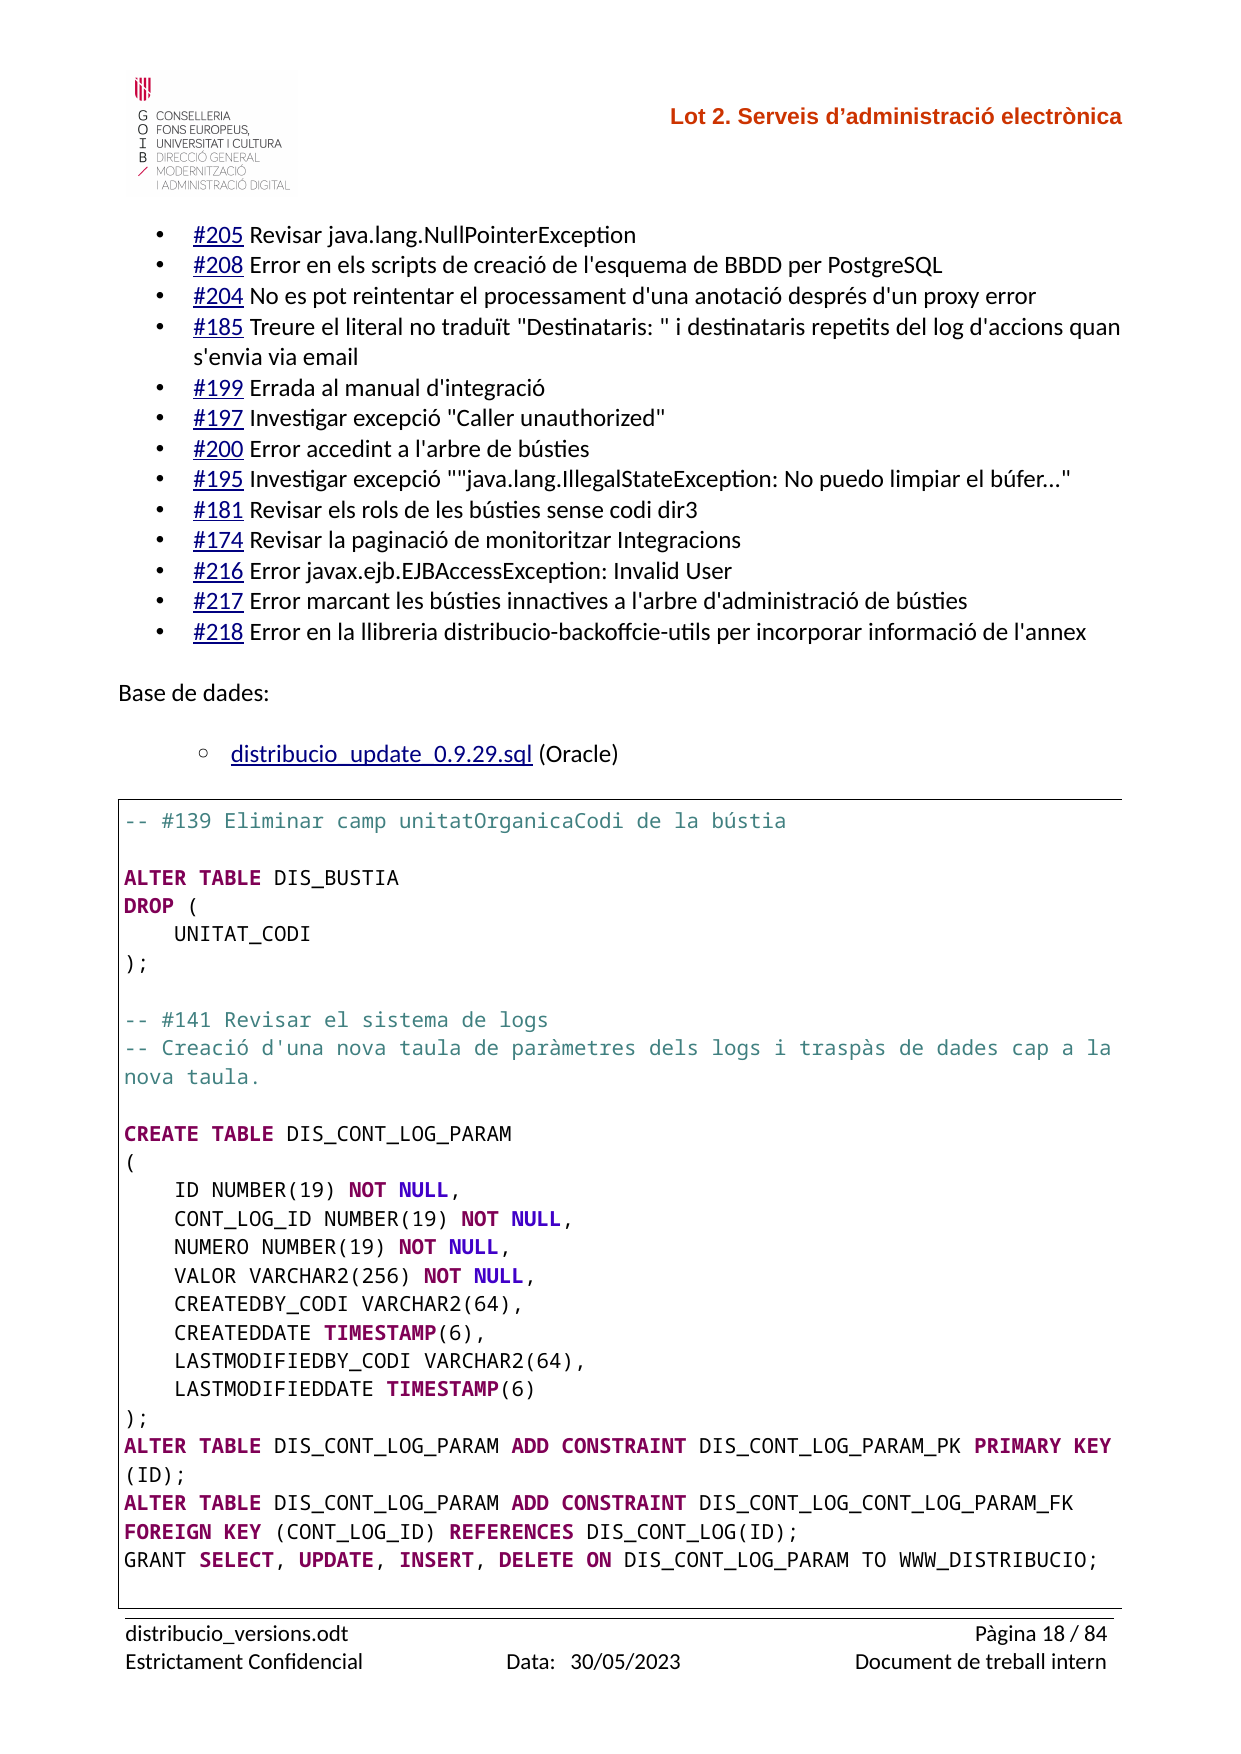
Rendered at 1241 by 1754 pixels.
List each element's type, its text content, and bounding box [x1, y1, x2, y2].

list #204 No es pot reintentar el processament d'una anotació després d'un proxy error [156, 280, 1122, 311]
text Base de dades: [118, 677, 1122, 707]
list #200 Error accedint a l'arbre de bústies [156, 433, 1122, 463]
list #217 Error marcant les bústies innactives a l'arbre d'administració de bústies [156, 585, 1122, 616]
list #181 Revisar els rols de les bústies sense codi dir3 [156, 494, 1122, 524]
list #197 Investigar excepció "Caller unauthorized" [156, 402, 1122, 433]
list #185 Treure el literal no traduït "Destinataris: " i destinataris repetits del log d'accions quan s'envia via email [156, 311, 1122, 372]
table_header -- #139 Eliminar camp unitatOrganicaCodi de la bústia ALTER TABLE DIS_BUSTIA DROP ( UNITAT_CODI ); -- #141 Revisar el sistema de logs -- Creació d'una nova taula de paràmetres dels logs i traspàs de dades cap a la nova taula. CREATE TABLE DIS_CONT_LOG_PARAM ( ID NUMBER(19) NOT NULL, CONT_LOG_ID NUMBER(19) NOT NULL, NUMERO NUMBER(19) NOT NULL, VALOR VARCHAR2(256) NOT NULL, CREATEDBY_CODI VARCHAR2(64), CREATEDDATE TIMESTAMP(6), LASTMODIFIEDBY_CODI VARCHAR2(64), LASTMODIFIEDDATE TIMESTAMP(6) ); ALTER TABLE DIS_CONT_LOG_PARAM ADD CONSTRAINT DIS_CONT_LOG_PARAM_PK PRIMARY KEY (ID); ALTER TABLE DIS_CONT_LOG_PARAM ADD CONSTRAINT DIS_CONT_LOG_CONT_LOG_PARAM_FK FOREIGN KEY (CONT_LOG_ID) REFERENCES DIS_CONT_LOG(ID); GRANT SELECT, UPDATE, INSERT, DELETE ON DIS_CONT_LOG_PARAM TO WWW_DISTRIBUCIO; [119, 800, 1122, 1608]
list distribucio_update_0.9.29.sql (Oracle) [193, 738, 1122, 768]
list #199 Errada al manual d'integració [156, 372, 1122, 402]
list #216 Error javax.ejb.EJBAccessException: Invalid User [156, 555, 1122, 585]
list #174 Revisar la paginació de monitoritzar Integracions [156, 524, 1122, 555]
picture [126, 70, 299, 197]
list #208 Error en els scripts de creació de l'esquema de BBDD per PostgreSQL [156, 250, 1122, 280]
list #218 Error en la llibreria distribucio-backoffcie-utils per incorporar informació de l'annex [156, 616, 1122, 646]
list #205 Revisar java.lang.NullPointerException [156, 219, 1122, 250]
list #195 Investigar excepció ""java.lang.IllegalStateException: No puedo limpiar el búfer..." [156, 463, 1122, 494]
